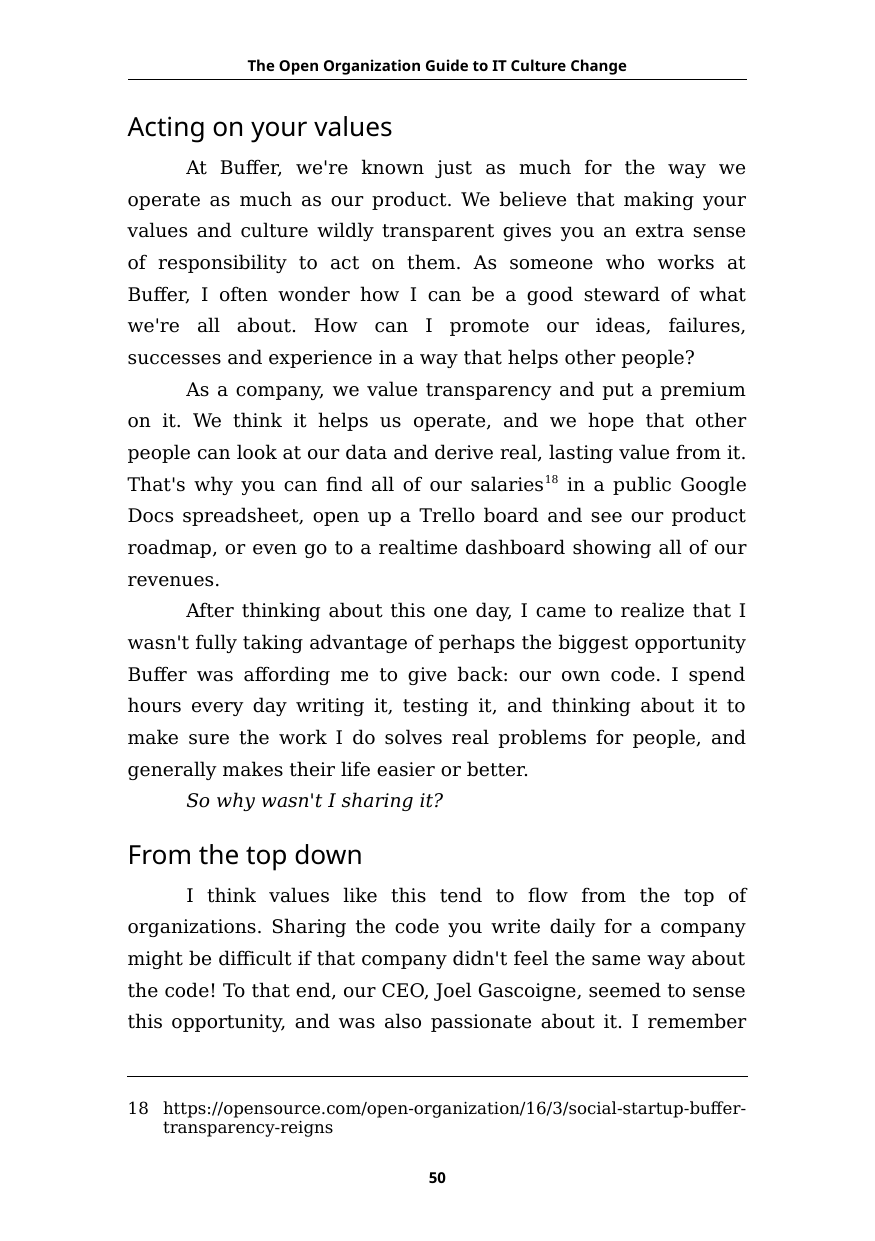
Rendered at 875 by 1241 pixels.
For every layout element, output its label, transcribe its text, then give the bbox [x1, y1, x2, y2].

subtitle Acting on your values [127, 109, 747, 144]
text So why wasn't I sharing it? [127, 790, 747, 812]
text https://opensource.com/open-organization/16/3/social-startup-buffer-transparency-reigns [127, 1099, 747, 1138]
text After thinking about this one day, I came to realize that I wasn't fully taking advantage of perhaps the biggest opportunity Buffer was affording me to give back: our own code. I spend hours every day writing it, testing it, and thinking about it to make sure the work I do solves real problems for people, and generally makes their life easier or better. [127, 600, 747, 781]
subtitle From the top down [127, 837, 747, 872]
text At Buffer, we're known just as much for the way we operate as much as our product. We believe that making your values and culture wildly transparent gives you an extra sense of responsibility to act on them. As someone who works at Buffer, I often wonder how I can be a good steward of what we're all about. How can I promote our ideas, failures, successes and experience in a way that helps other people? [127, 157, 747, 369]
text As a company, we value transparency and put a premium on it. We think it helps us operate, and we hope that other people can look at our data and derive real, lasting value from it. That's why you can find all of our salaries in a public Google Docs spreadsheet, open up a Trello board and see our product roadmap, or even go to a realtime dashboard showing all of our revenues. [127, 379, 747, 591]
text I think values like this tend to flow from the top of organizations. Sharing the code you write daily for a company might be difficult if that company didn't feel the same way about the code! To that end, our CEO, Joel Gascoigne, seemed to sense this opportunity, and was also passionate about it. I remember [127, 885, 747, 1033]
